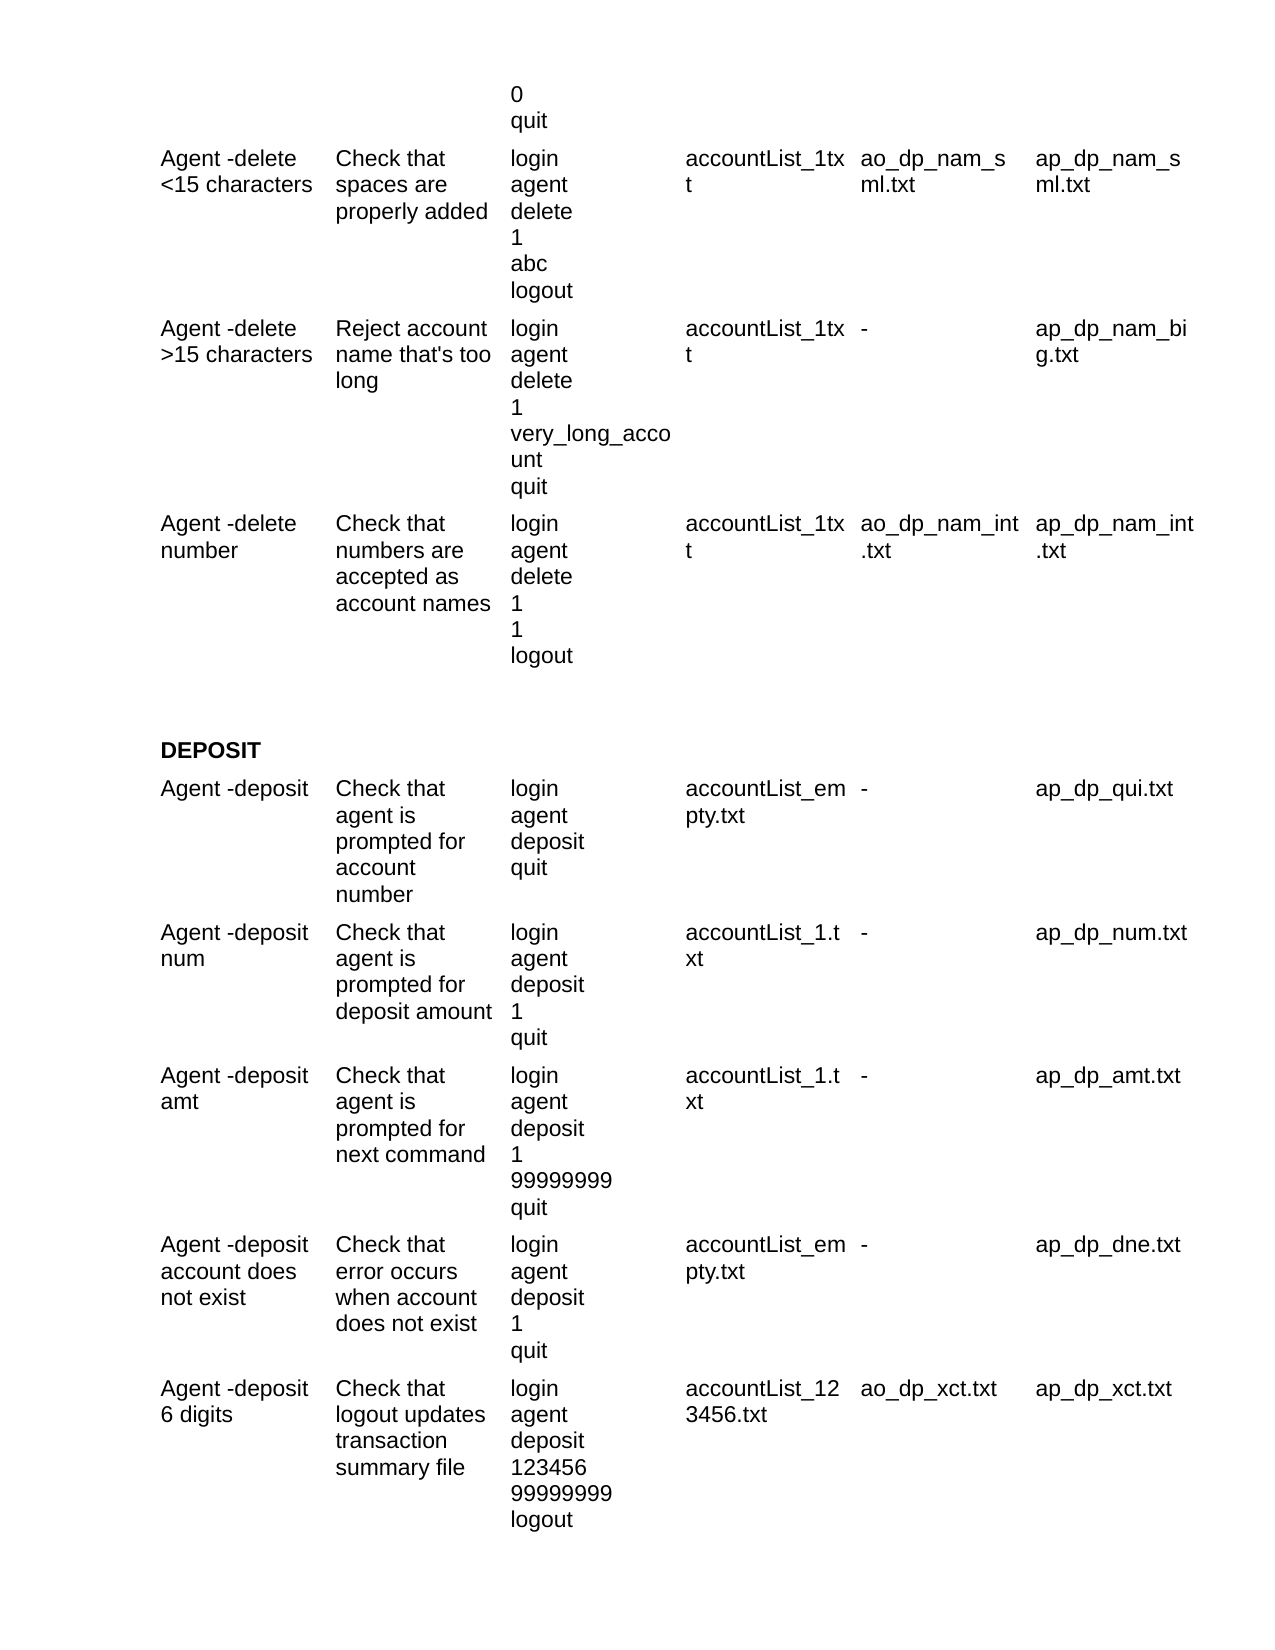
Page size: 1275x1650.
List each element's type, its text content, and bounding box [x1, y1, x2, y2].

table_cell Reject account name that's too long [330, 309, 505, 505]
table_cell accountList_1txt [680, 309, 855, 505]
table_cell accountList_1txt [680, 505, 855, 674]
table_cell Check that spaces are properly added [330, 139, 505, 309]
table_header [855, 732, 1030, 769]
table_cell [680, 75, 855, 139]
table_cell Check that logout updates transaction summary file [330, 1369, 505, 1565]
table_cell Check that error occurs when account does not exist [330, 1226, 505, 1369]
table_cell Agent -deposit 6 digits [155, 1369, 330, 1565]
table_cell - [855, 1226, 1030, 1369]
table_cell ao_dp_nam_sml.txt [855, 139, 1030, 309]
table_cell accountList_1.txt [680, 1056, 855, 1226]
table_cell Agent -delete >15 characters [155, 309, 330, 505]
table_cell login agent delete 1 1 logout [505, 505, 680, 674]
table_header [505, 732, 680, 769]
table_cell ap_dp_nam_sml.txt [1030, 139, 1205, 309]
table_cell Agent -deposit num [155, 913, 330, 1056]
table_cell Check that numbers are accepted as account names [330, 505, 505, 674]
table_header DEPOSIT [155, 732, 330, 769]
table_cell accountList_1.txt [680, 913, 855, 1056]
table_cell - [855, 913, 1030, 1056]
table_cell accountList_empty.txt [680, 770, 855, 913]
table_cell Check that agent is prompted for account number [330, 770, 505, 913]
table_cell Agent -deposit amt [155, 1056, 330, 1226]
table_cell Agent -deposit [155, 770, 330, 913]
table_cell Agent -delete number [155, 505, 330, 674]
table_cell ap_dp_amt.txt [1030, 1056, 1205, 1226]
table_cell [1030, 75, 1205, 139]
table_cell ao_dp_xct.txt [855, 1369, 1030, 1565]
table_header [1030, 732, 1205, 769]
table_cell 0 quit [505, 75, 680, 139]
table_cell login agent deposit quit [505, 770, 680, 913]
table_cell ap_dp_xct.txt [1030, 1369, 1205, 1565]
table_cell accountList_1txt [680, 139, 855, 309]
table_cell login agent deposit 1 quit [505, 1226, 680, 1369]
table_header [680, 732, 855, 769]
table_cell Check that agent is prompted for next command [330, 1056, 505, 1226]
table_cell Check that agent is prompted for deposit amount [330, 913, 505, 1056]
table_cell login agent deposit 123456 99999999 logout [505, 1369, 680, 1565]
table_cell - [855, 1056, 1030, 1226]
table_cell login agent delete 1 abc logout [505, 139, 680, 309]
table_cell - [855, 309, 1030, 505]
table_cell ap_dp_dne.txt [1030, 1226, 1205, 1369]
table_cell - [855, 75, 1030, 139]
table_cell ap_dp_nam_big.txt [1030, 309, 1205, 505]
table_cell ap_dp_num.txt [1030, 913, 1205, 1056]
table_cell [330, 75, 505, 139]
table_cell - [855, 770, 1030, 913]
table_header [330, 732, 505, 769]
table_cell accountList_empty.txt [680, 1226, 855, 1369]
table_cell login agent deposit 1 99999999 quit [505, 1056, 680, 1226]
table_cell Agent -deposit account does not exist [155, 1226, 330, 1369]
table_cell ao_dp_nam_int.txt [855, 505, 1030, 674]
table_cell Agent -delete <15 characters [155, 139, 330, 309]
table_cell accountList_123456.txt [680, 1369, 855, 1565]
table_cell ap_dp_nam_int.txt [1030, 505, 1205, 674]
table_cell ap_dp_qui.txt [1030, 770, 1205, 913]
table_cell [155, 75, 330, 139]
table_cell login agent delete 1 very_long_account quit [505, 309, 680, 505]
table_cell login agent deposit 1 quit [505, 913, 680, 1056]
